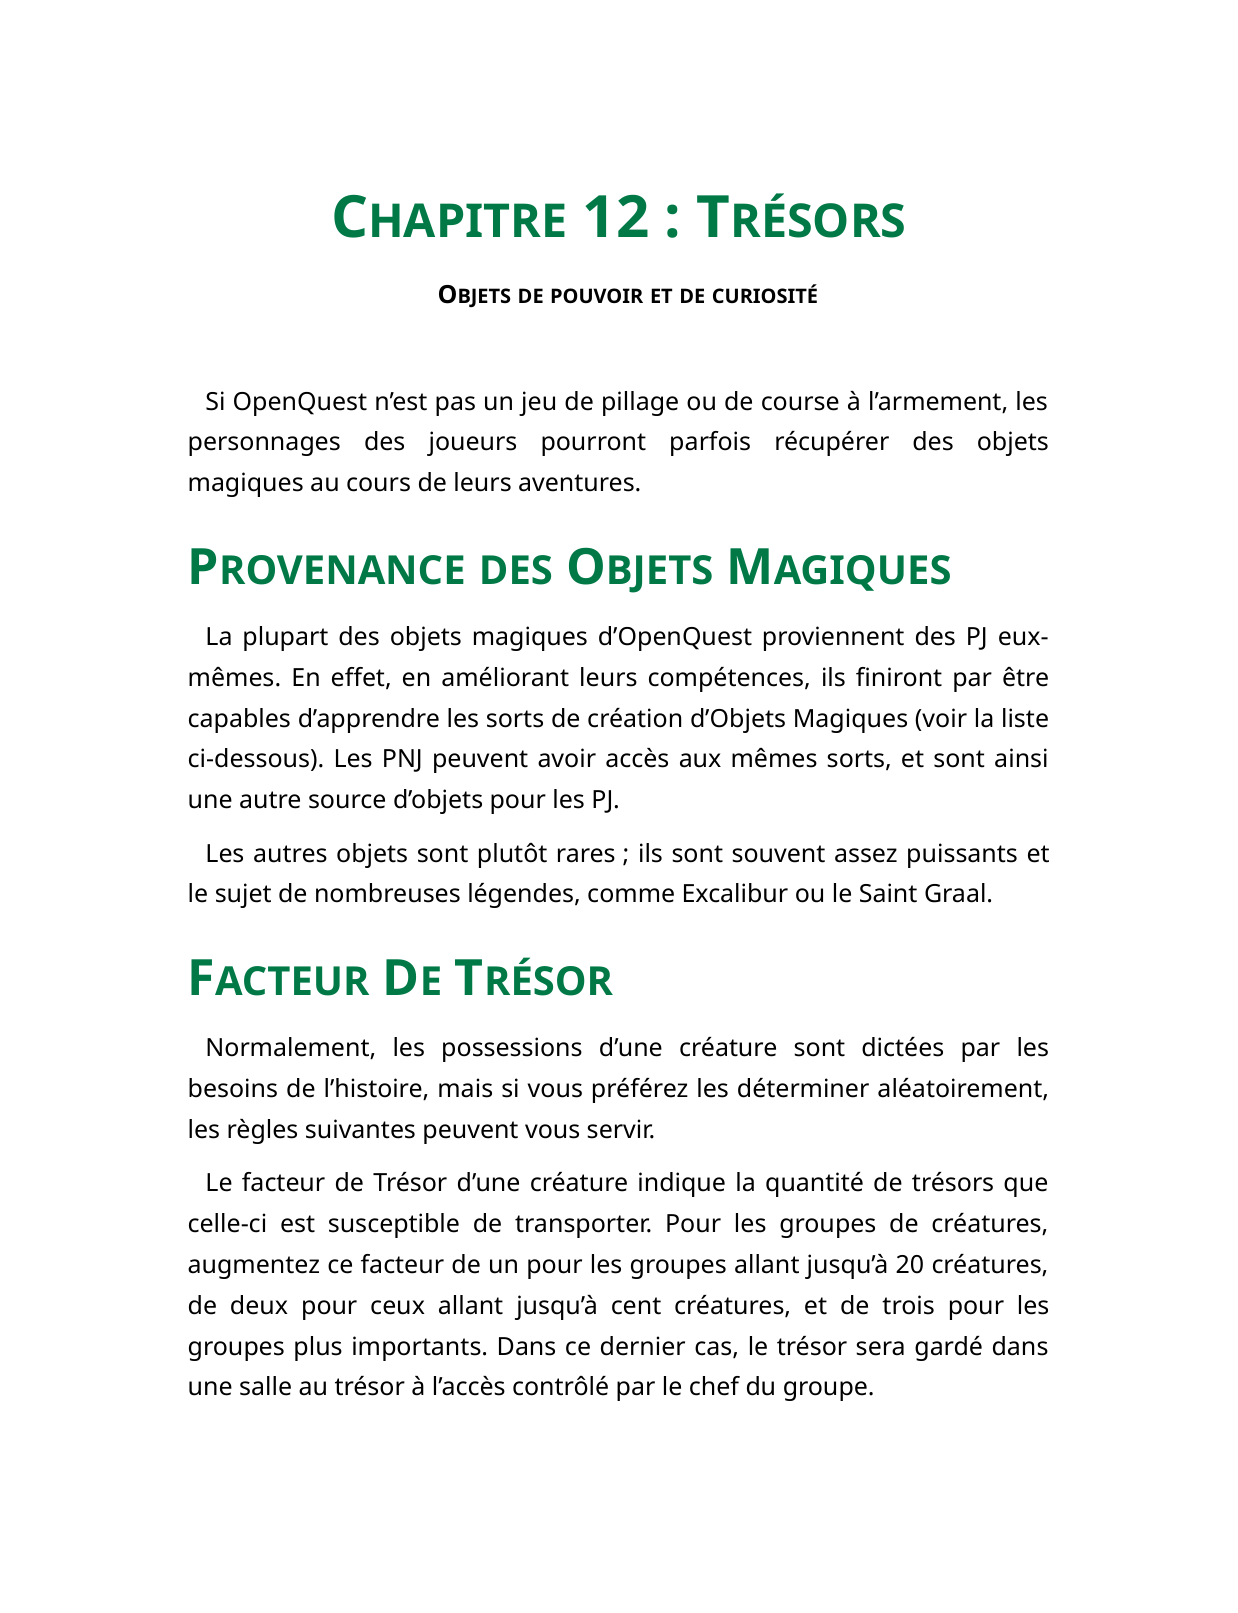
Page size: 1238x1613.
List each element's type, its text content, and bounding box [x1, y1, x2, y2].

text Objets de pouvoir et de curiosité [187, 277, 1050, 311]
text La plupart des objets magiques d’OpenQuest proviennent des PJ eux-mêmes. En effet, en améliorant leurs compétences, ils finiront par être capables d’apprendre les sorts de création d’Objets Magiques (voir la liste ci-dessous). Les PNJ peuvent avoir accès aux mêmes sorts, et sont ainsi une autre source d’objets pour les PJ. [187, 619, 1050, 816]
subtitle Facteur De Trésor [187, 942, 1050, 1010]
text Normalement, les possessions d’une créature sont dictées par les besoins de l’histoire, mais si vous préférez les déterminer aléatoirement, les règles suivantes peuvent vous servir. [187, 1030, 1050, 1146]
text Si OpenQuest n’est pas un jeu de pillage ou de course à l’armement, les personnages des joueurs pourront parfois récupérer des objets magiques au cours de leurs aventures. [187, 383, 1050, 499]
subtitle Provenance des Objets Magiques [187, 531, 1050, 599]
text Le facteur de Trésor d’une créature indique la quantité de trésors que celle-ci est susceptible de transporter. Pour les groupes de créatures, augmentez ce facteur de un pour les groupes allant jusqu’à 20 créatures, de deux pour ceux allant jusqu’à cent créatures, et de trois pour les groupes plus importants. Dans ce dernier cas, le trésor sera gardé dans une salle au trésor à l’accès contrôlé par le chef du groupe. [187, 1165, 1050, 1403]
text Les autres objets sont plutôt rares ; ils sont souvent assez puissants et le sujet de nombreuses légendes, comme Excalibur ou le Saint Graal. [187, 835, 1050, 910]
text Chapitre 12 : Trésors [187, 175, 1050, 254]
